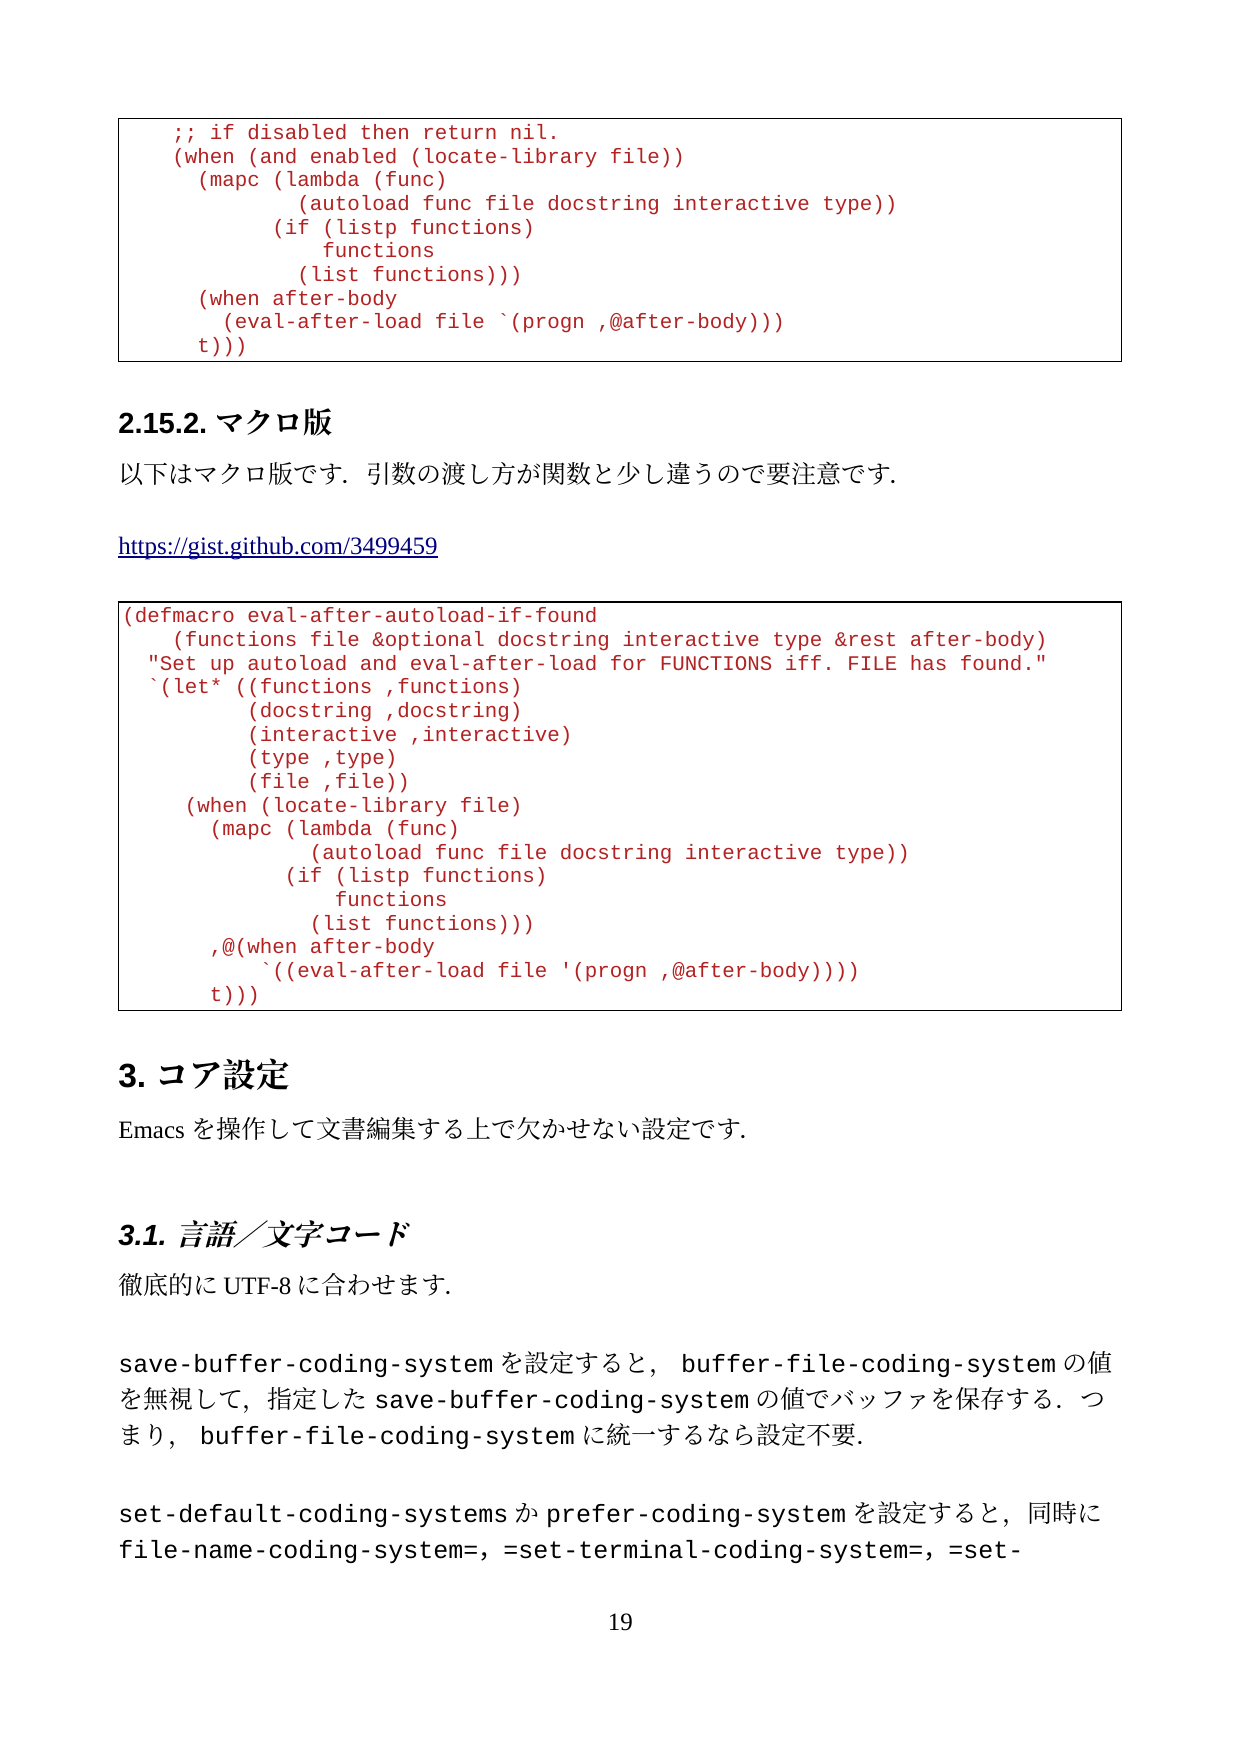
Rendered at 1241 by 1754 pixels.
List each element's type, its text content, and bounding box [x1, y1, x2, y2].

text save-buffer-coding-system を設定すると， buffer-file-coding-system の値を無視して，指定した save-buffer-coding-system の値でバッファを保存する．つまり， buffer-file-coding-system に統一するなら設定不要． [118, 1343, 1122, 1481]
text (when (and enabled (locate-library file)) [119, 142, 1121, 165]
text (autoload func file docstring interactive type)) [119, 189, 1121, 213]
text (if (listp functions) [119, 213, 1121, 236]
text (when after-body [119, 284, 1121, 307]
text "Set up autoload and eval-after-load for FUNCTIONS iff. FILE has found." [119, 649, 1121, 672]
text set-default-coding-systems か prefer-coding-system を設定すると，同時に file-name-coding-system=，=set-terminal-coding-system=，=set- [118, 1493, 1122, 1566]
text (eval-after-load file `(progn ,@after-body))) [119, 307, 1121, 331]
text 以下はマクロ版です．引数の渡し方が関数と少し違うので要注意です． [118, 454, 1122, 519]
text (mapc (lambda (func) [119, 165, 1121, 189]
text t))) [119, 980, 1121, 1010]
text (when (locate-library file) [119, 791, 1121, 814]
subtitle コア設定 [118, 1049, 1122, 1097]
subtitle 言語／文字コード [118, 1212, 1122, 1253]
text `(let* ((functions ,functions) [119, 672, 1121, 696]
text (docstring ,docstring) [119, 696, 1121, 720]
text (functions file &optional docstring interactive type &rest after-body) [119, 625, 1121, 649]
text functions [119, 236, 1121, 260]
text (list functions))) [119, 260, 1121, 284]
text t))) [119, 331, 1121, 361]
text (file ,file)) [119, 767, 1121, 791]
text (defmacro eval-after-autoload-if-found [119, 603, 1121, 625]
text (mapc (lambda (func) [119, 814, 1121, 838]
subtitle マクロ版 [118, 400, 1122, 442]
text ;; if disabled then return nil. [119, 119, 1121, 142]
text (type ,type) [119, 743, 1121, 767]
text 徹底的にUTF-8に合わせます． [118, 1266, 1122, 1331]
text (list functions))) [119, 909, 1121, 932]
text https://gist.github.com/3499459 [118, 531, 1122, 589]
text functions [119, 885, 1121, 909]
text ,@(when after-body [119, 932, 1121, 956]
text Emacs を操作して文書編集する上で欠かせない設定です． [118, 1109, 1122, 1174]
text (if (listp functions) [119, 862, 1121, 885]
text (interactive ,interactive) [119, 720, 1121, 743]
text `((eval-after-load file '(progn ,@after-body)))) [119, 956, 1121, 980]
text (autoload func file docstring interactive type)) [119, 838, 1121, 862]
